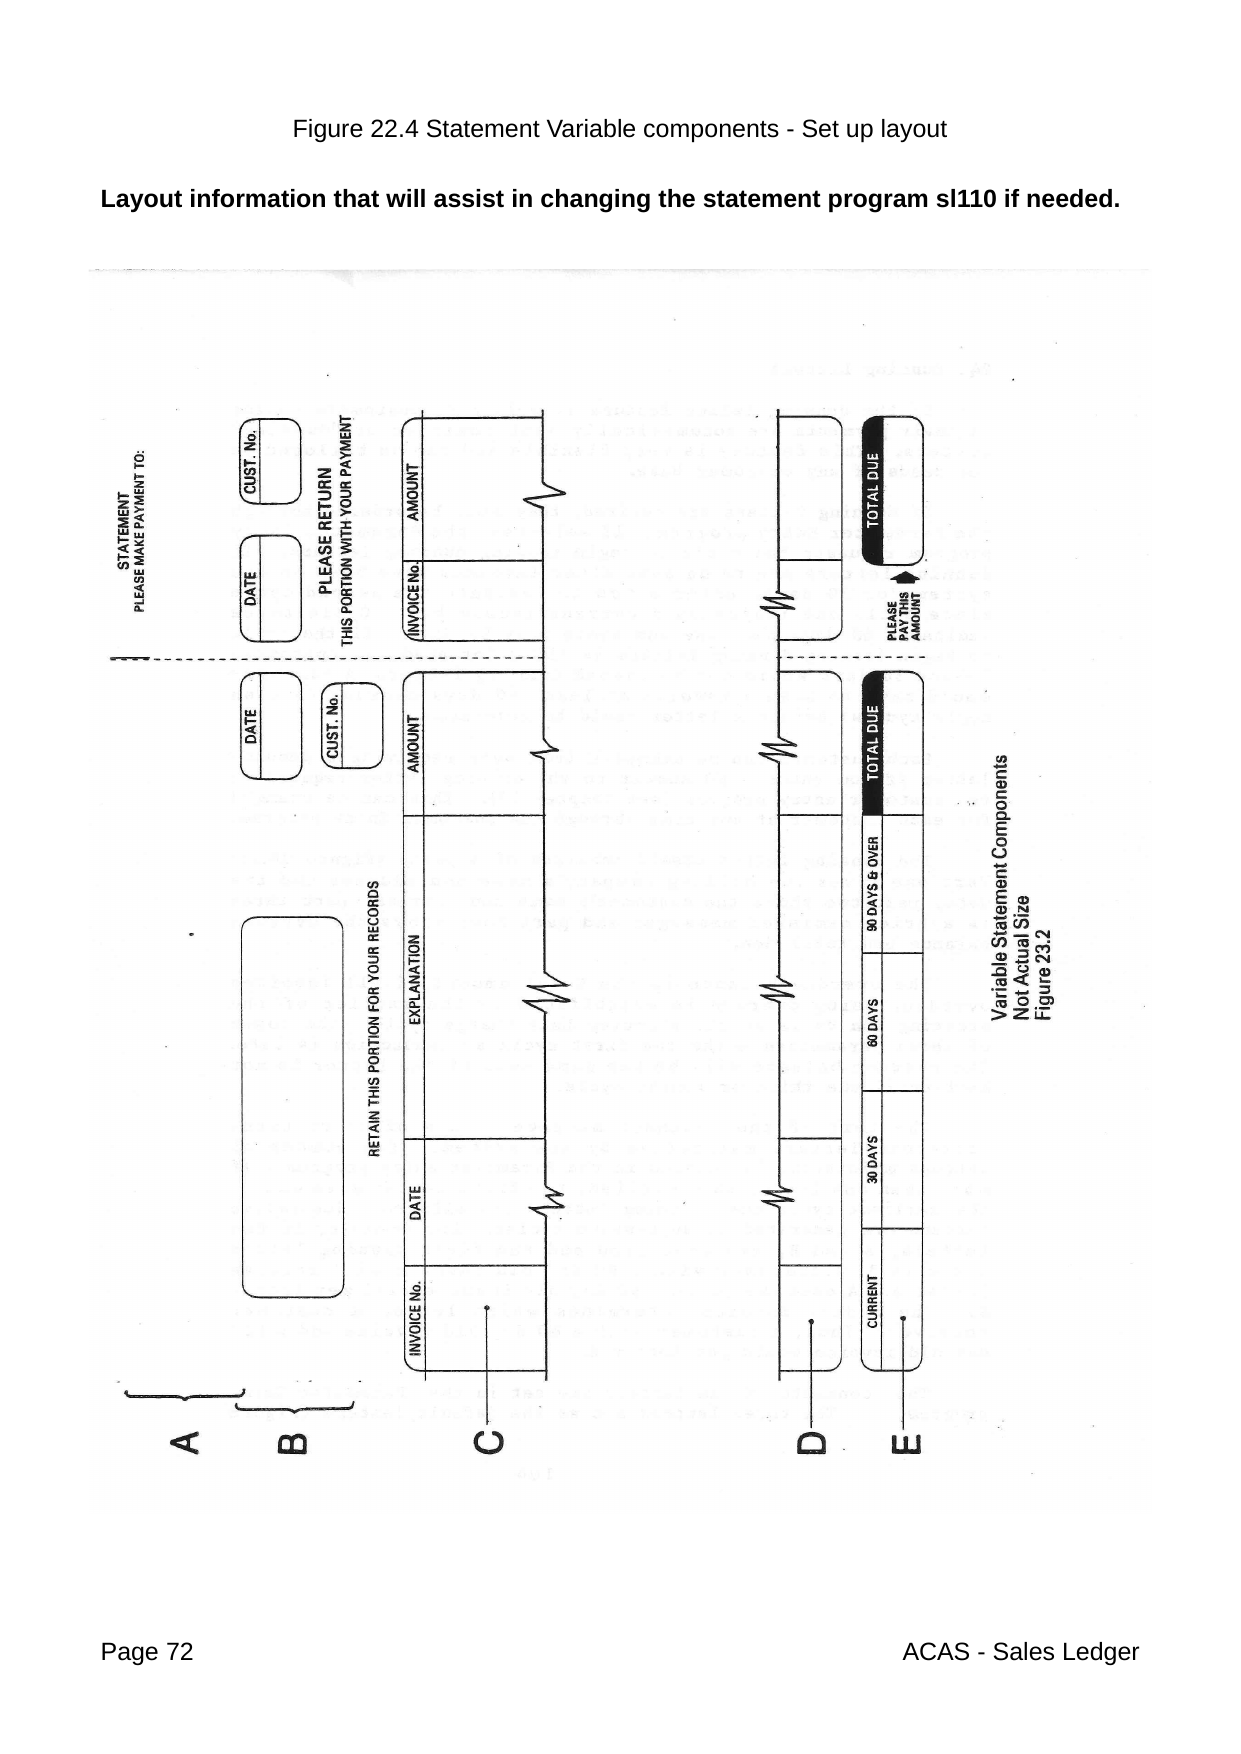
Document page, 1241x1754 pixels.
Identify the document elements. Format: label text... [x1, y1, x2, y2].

picture [88, 269, 1152, 1514]
text Layout information that will assist in changing the statement program sl110 if needed. [100, 183, 1140, 212]
text Figure 22.4 Statement Variable components - Set up layout [100, 113, 1140, 142]
